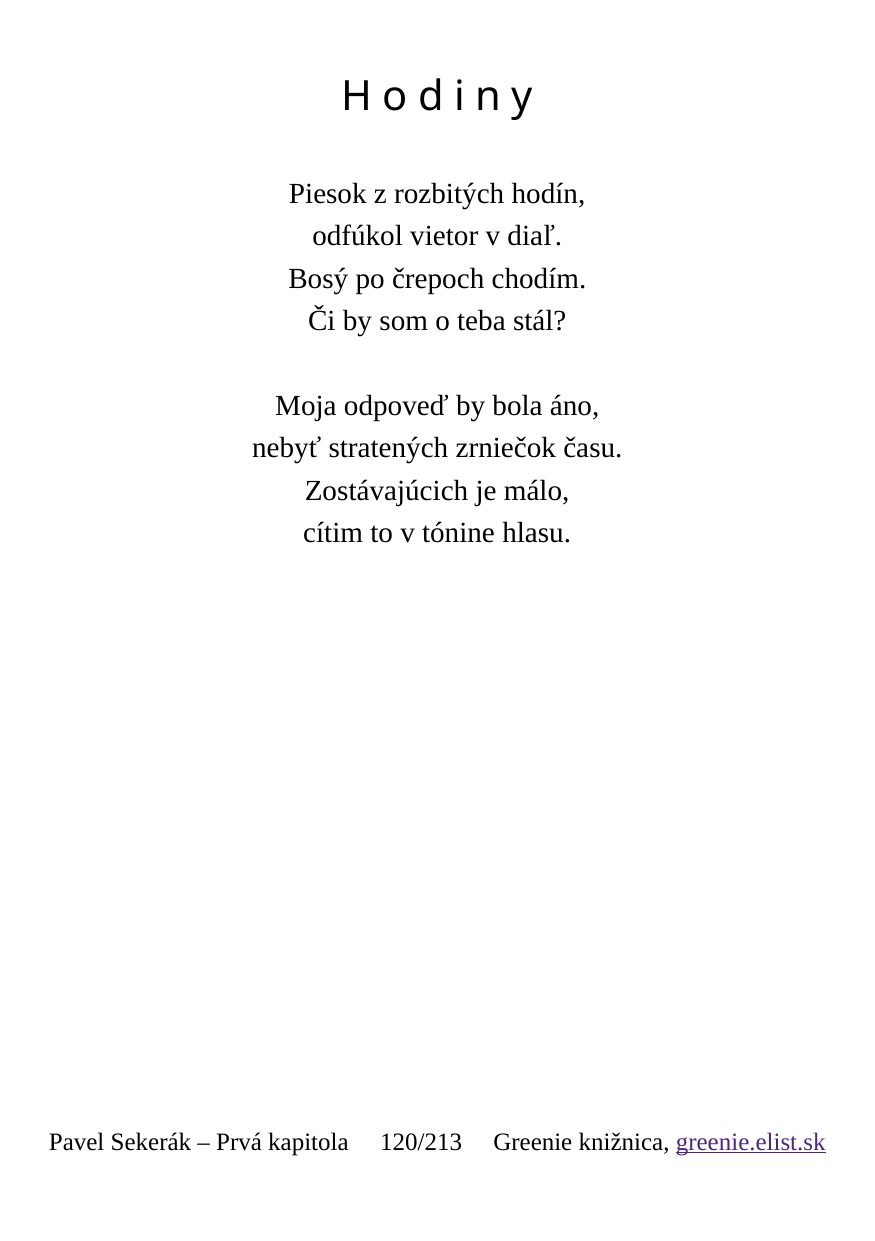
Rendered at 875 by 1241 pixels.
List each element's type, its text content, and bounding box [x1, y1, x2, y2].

text Piesok z rozbitých hodín, [41, 176, 833, 209]
text Moja odpoveď by bola áno, [41, 388, 833, 422]
text Zostávajúcich je málo, [41, 473, 833, 506]
text cítim to v tónine hlasu. [41, 515, 833, 549]
text nebyť stratených zrniečok času. [41, 430, 833, 464]
text odfúkol vietor v diaľ. [41, 218, 833, 252]
text Bosý po črepoch chodím. [41, 261, 833, 294]
subtitle Hodiny [41, 66, 833, 123]
text Či by som o teba stál? [41, 303, 833, 337]
